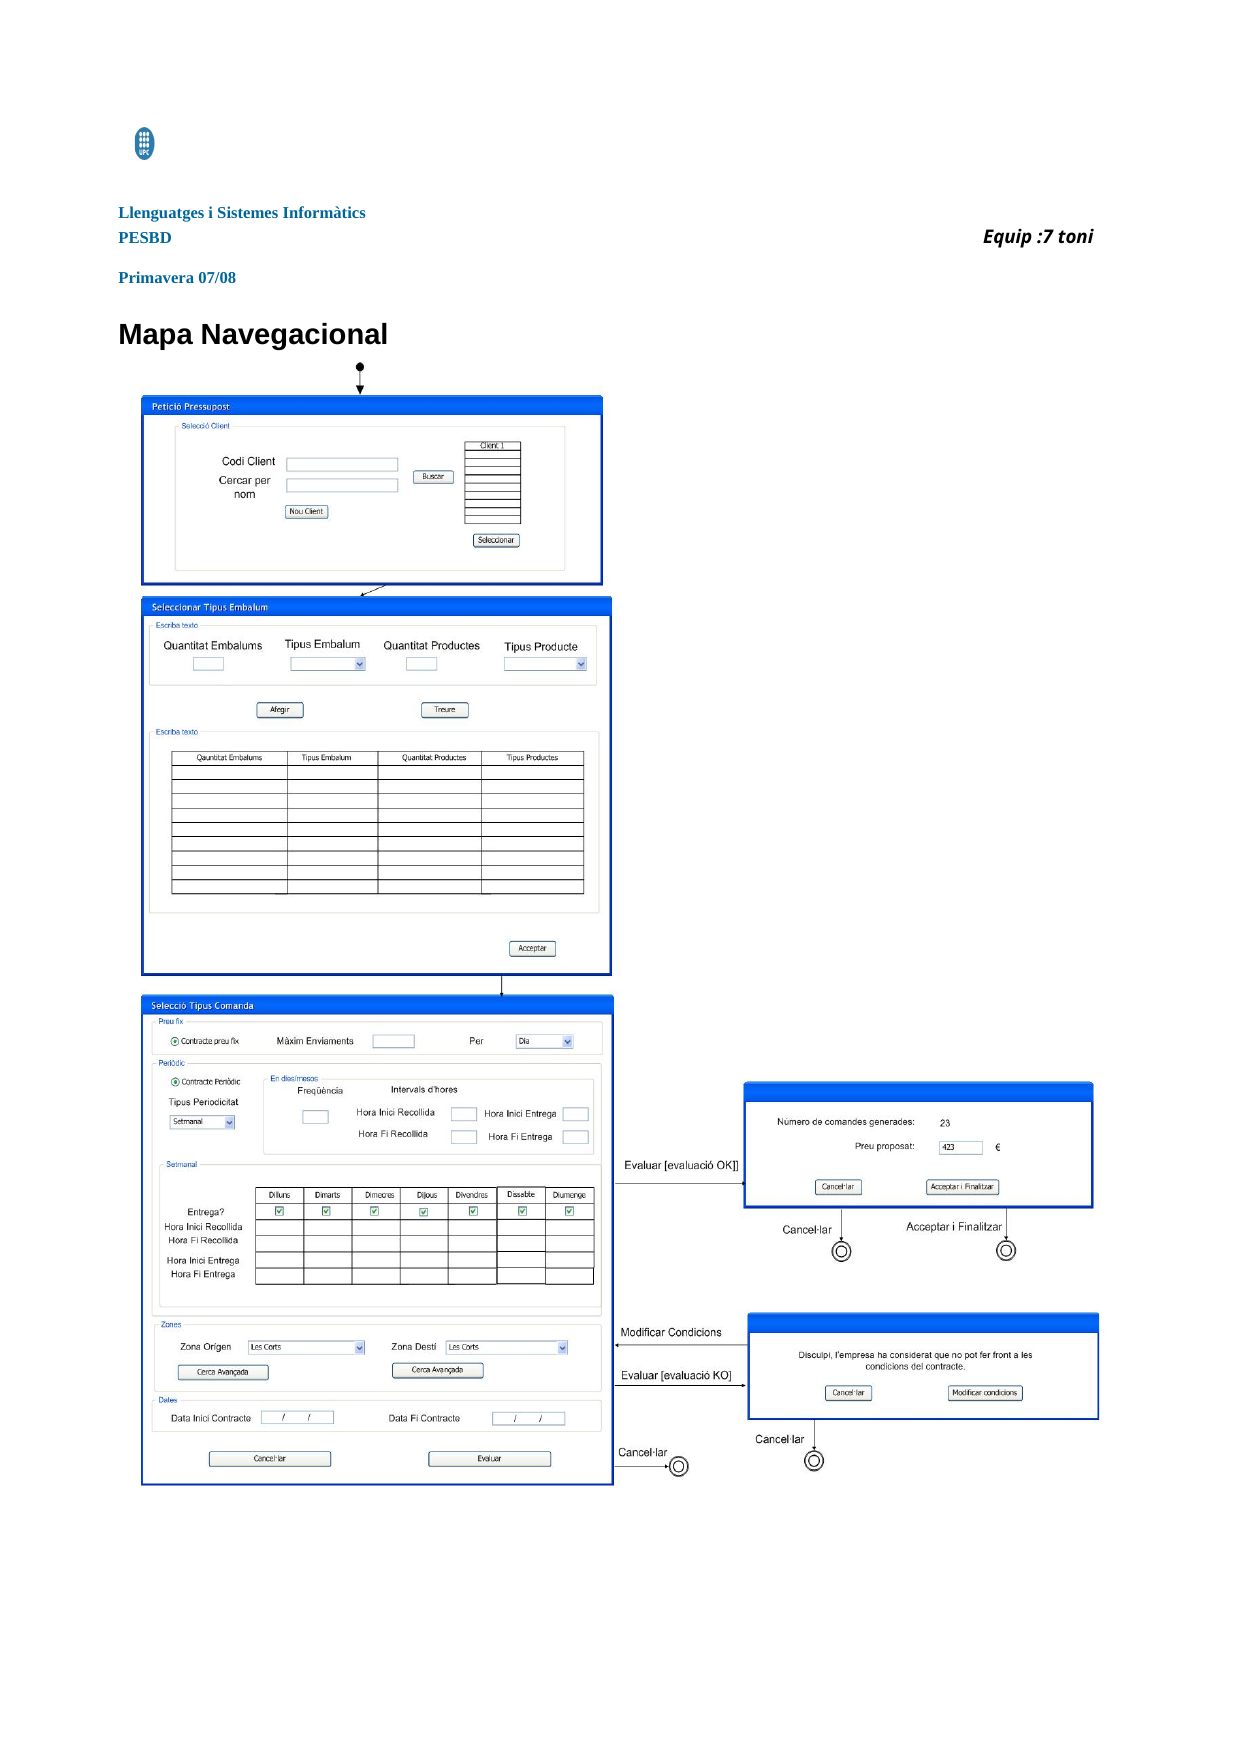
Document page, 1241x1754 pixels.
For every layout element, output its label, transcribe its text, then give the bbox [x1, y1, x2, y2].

subtitle Mapa Navegacional [118, 317, 1122, 350]
picture [141, 362, 1100, 1486]
